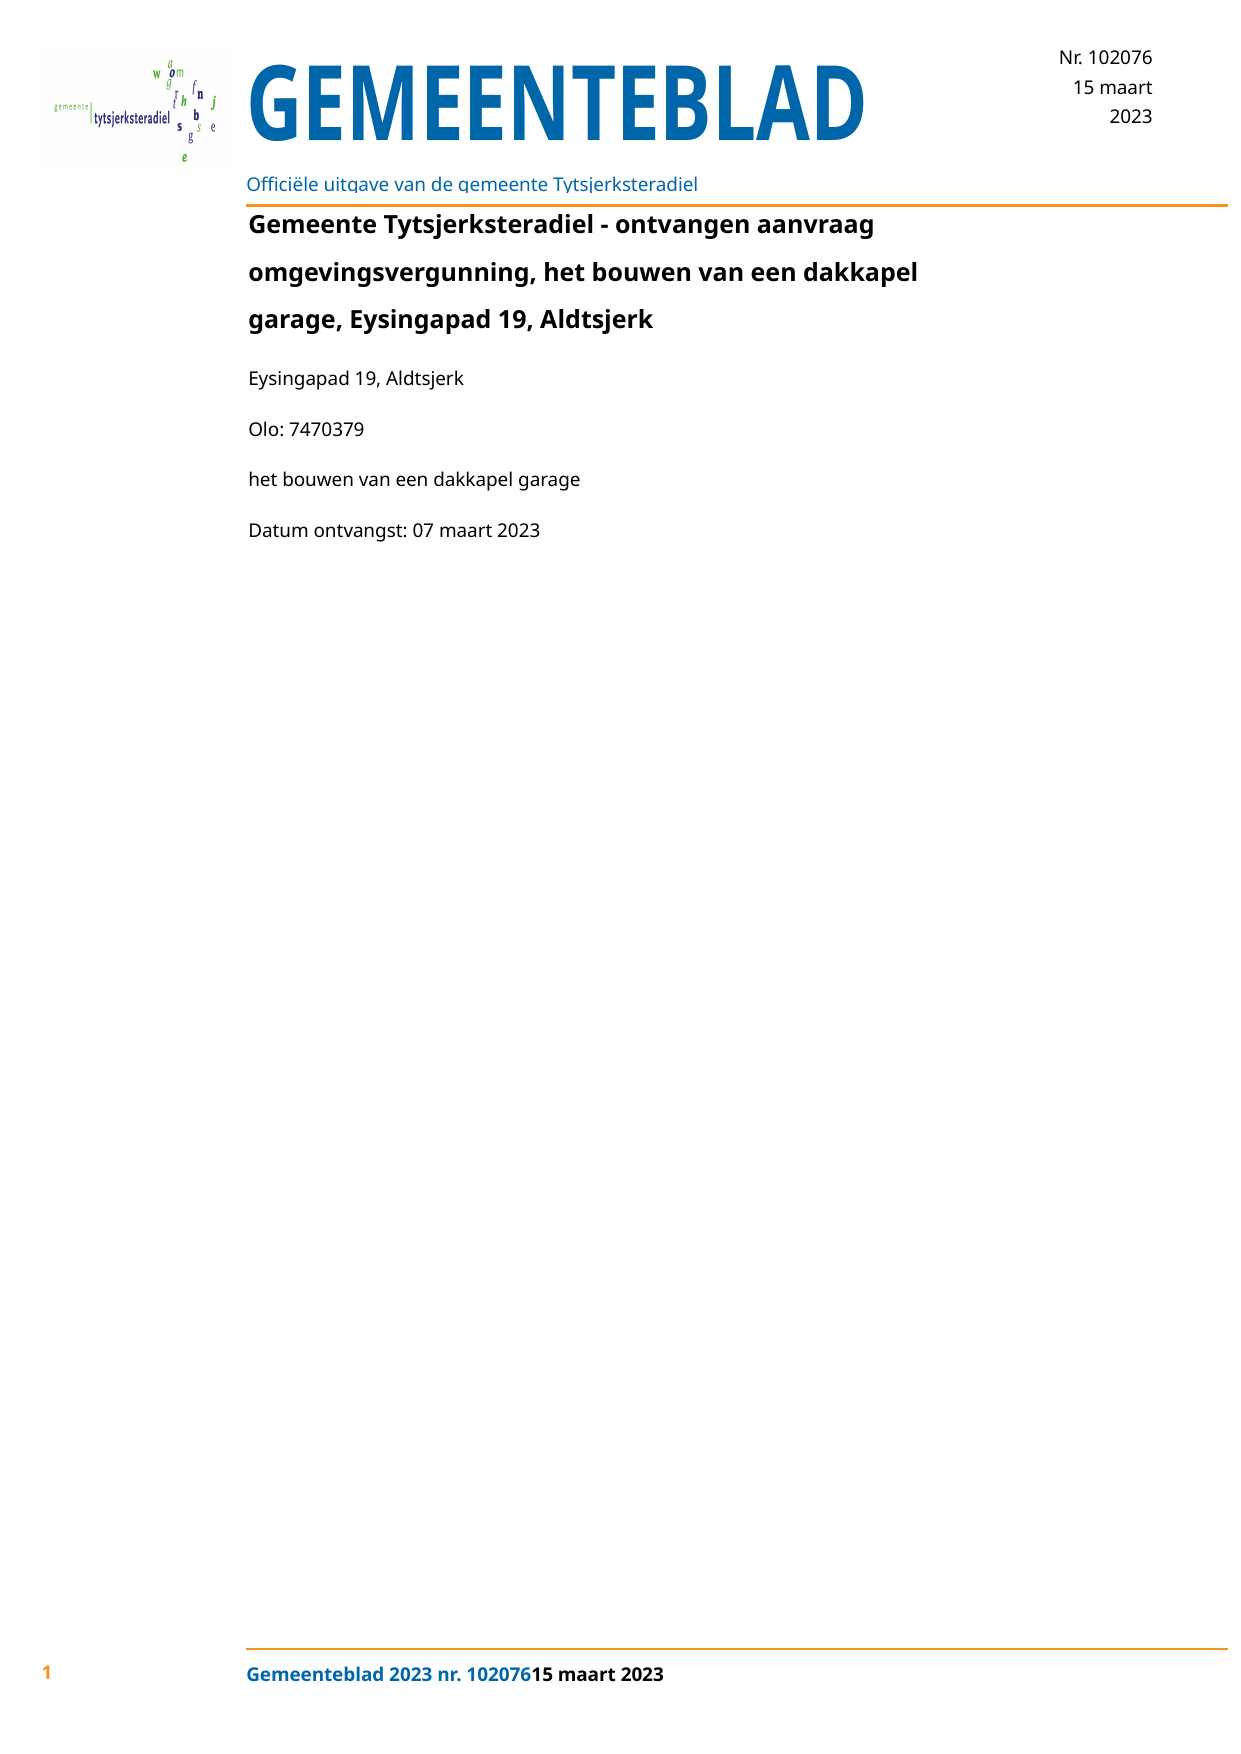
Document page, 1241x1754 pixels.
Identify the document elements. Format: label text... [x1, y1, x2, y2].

text het bouwen van een dakkapel garage [248, 466, 1152, 492]
text Eysingapad 19, Aldtsjerk [248, 366, 1152, 391]
text Olo: 7470379 [248, 416, 1152, 442]
text Gemeente Tytsjerksteradiel - ontvangen aanvraag omgevingsvergunning, het bouwen van een dakkapel garage, Eysingapad 19, Aldtsjerk [248, 207, 1152, 336]
picture [41, 47, 231, 172]
text Datum ontvangst: 07 maart 2023 [248, 517, 1152, 542]
